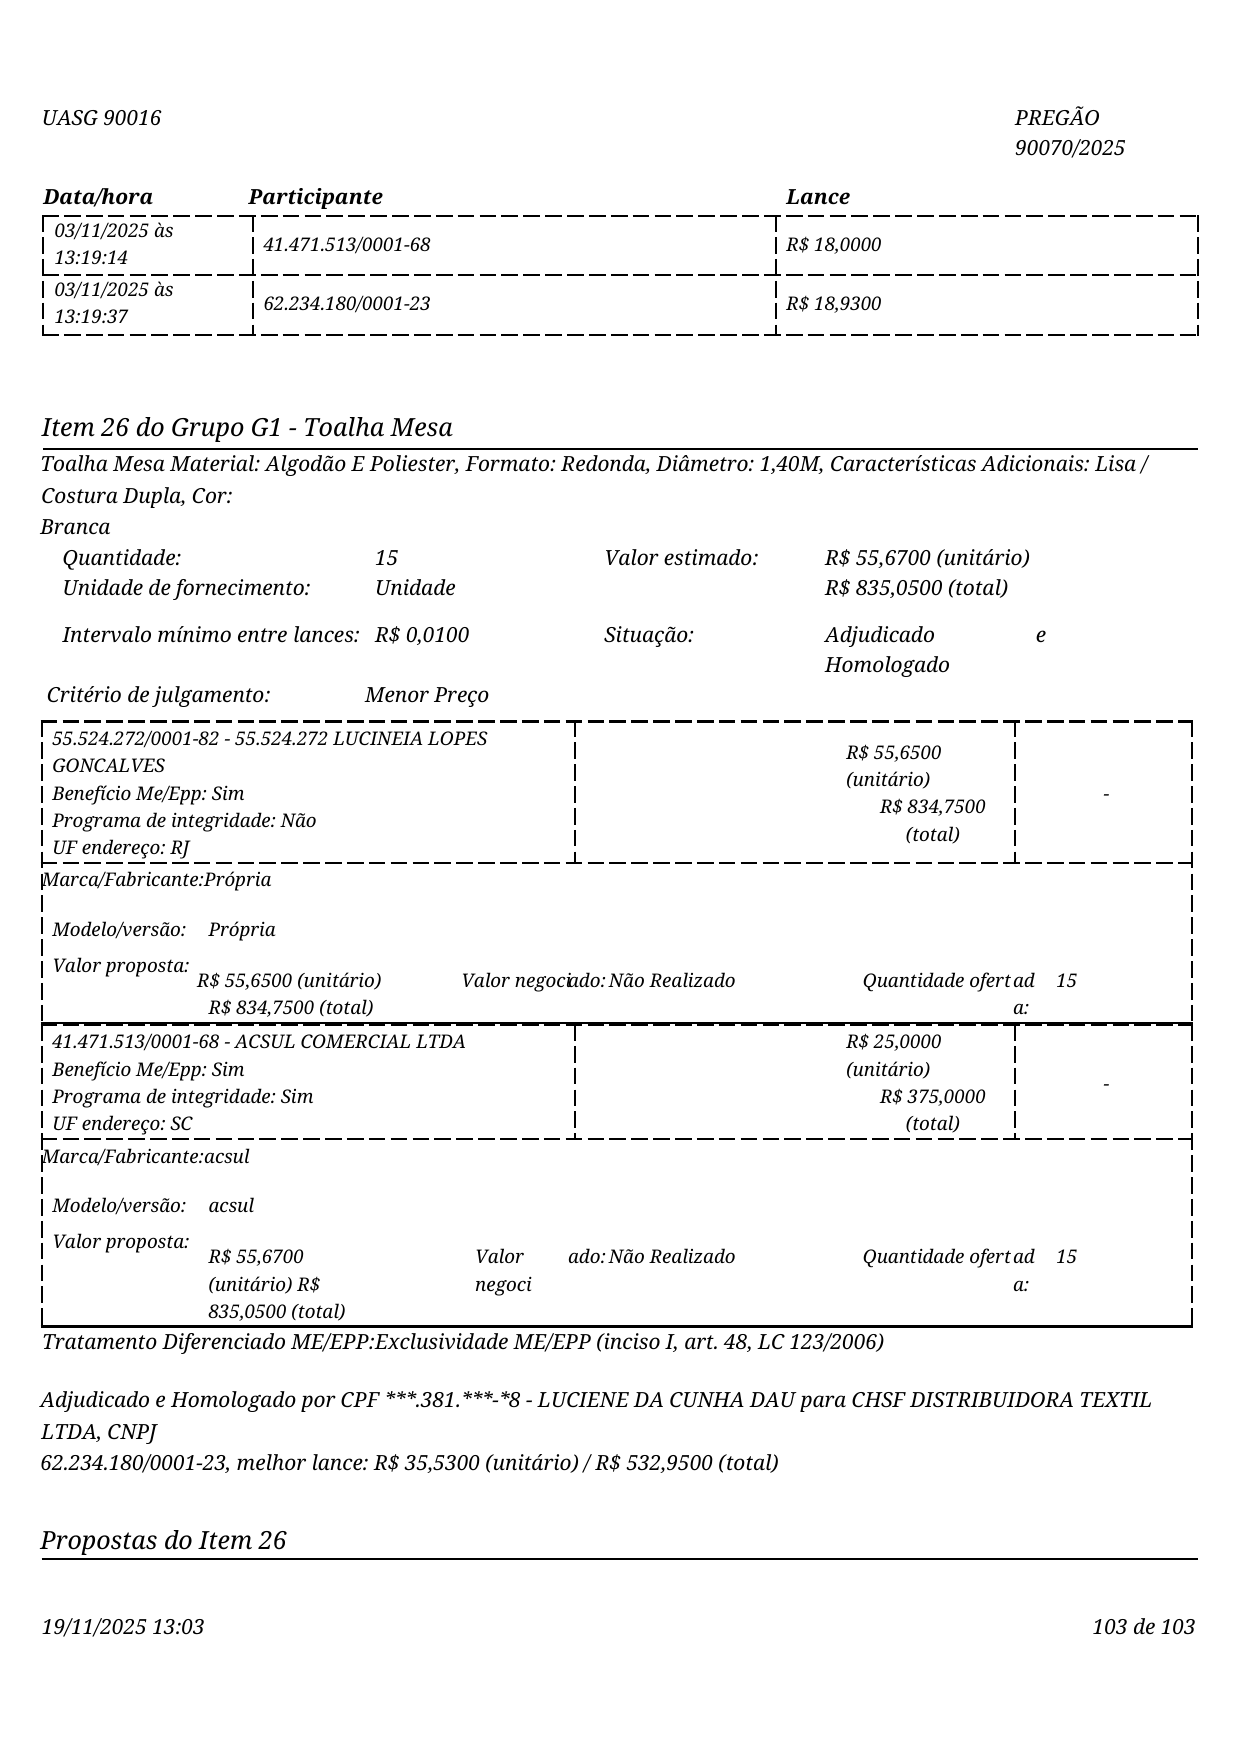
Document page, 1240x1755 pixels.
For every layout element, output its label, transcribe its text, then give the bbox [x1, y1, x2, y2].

table_cell [1015, 334, 1198, 448]
table_cell Marca/Fabricante: acsul [42, 1138, 475, 1189]
table_cell ado: Não Realizado [575, 963, 846, 1022]
table_cell R$ 55,6500 (unitário) Valor negoci R$ 834,7500 (total) [197, 963, 575, 1022]
table_cell R$ 835,0500 (total) [825, 574, 1048, 620]
table_cell [1015, 274, 1198, 333]
table_cell ado: Não Realizado [575, 1239, 846, 1325]
table_header [1015, 720, 1098, 862]
table_header [575, 720, 846, 862]
table_cell Adjudicado e Homologado [825, 620, 1048, 681]
table_cell acsul [197, 1189, 475, 1239]
table_cell 62.234.180/0001-23 [253, 274, 776, 333]
table_cell ada: [1015, 963, 1046, 1022]
table_cell [1015, 166, 1198, 215]
table_header [575, 1024, 846, 1138]
table_cell [1099, 963, 1192, 1022]
table_cell Própria [197, 913, 575, 962]
text 62.234.180/0001-23, melhor lance: R$ 35,5300 (unitário) / R$ 532,9500 (total) [40, 1448, 1198, 1476]
table_cell ada: [1015, 1239, 1046, 1325]
table_cell [475, 1189, 575, 1239]
table_cell [1015, 1138, 1098, 1189]
table_header [1015, 1024, 1098, 1138]
table_cell Valor negoci [475, 1239, 575, 1325]
table_header [776, 103, 1015, 166]
table_cell Unidade de fornecimento: [63, 574, 375, 620]
table_cell [1015, 913, 1098, 962]
table_cell [575, 1138, 846, 1189]
text Critério de julgamento: Menor Preço [42, 681, 1198, 709]
table_header - [1099, 720, 1192, 862]
table_cell [1015, 215, 1198, 274]
table_header 15 [375, 543, 604, 573]
table_cell R$ 18,0000 [776, 215, 1015, 274]
table_cell 41.471.513/0001-68 [253, 215, 776, 274]
table_cell Modelo/versão: Valor proposta: [42, 913, 197, 1022]
text Branca [40, 512, 1198, 541]
table_cell 15 [1046, 1239, 1098, 1325]
table_header Valor estimado: [604, 543, 825, 573]
table_cell Modelo/versão: Valor proposta: [42, 1189, 197, 1325]
text Tratamento Diferenciado ME/EPP: Exclusividade ME/EPP (inciso I, art. 48, LC 123/2006) [42, 1327, 1198, 1356]
table_cell Data/hora Participante [43, 166, 776, 215]
text Adjudicado e Homologado por CPF ***.381.***-*8 - LUCIENE DA CUNHA DAU para CHSF DISTRIBUIDORA TEXTIL LTDA, CNPJ [40, 1386, 1198, 1445]
table_header R$ 55,6700 (unitário) [825, 543, 1048, 573]
table_header Quantidade: [63, 543, 375, 573]
table_cell [1015, 862, 1098, 913]
table_cell [575, 862, 846, 913]
table_cell [1099, 1138, 1192, 1189]
table_cell Item 26 do Grupo G1 - Toalha Mesa [43, 334, 776, 448]
table_header [475, 1024, 575, 1138]
table_cell Unidade [375, 574, 604, 620]
table_header R$ 25,0000 (unitário) R$ 375,0000 (total) [846, 1024, 1014, 1138]
table_cell R$ 18,9300 [776, 274, 1015, 333]
table_cell [1099, 1239, 1192, 1325]
table_cell [475, 1138, 575, 1189]
table_cell [1099, 1189, 1192, 1239]
table_cell Quantidade ofert [846, 1239, 1014, 1325]
table_cell Marca/Fabricante: Própria [42, 862, 575, 913]
table_header R$ 55,6500 (unitário) R$ 834,7500 (total) [846, 720, 1014, 862]
table_header 55.524.272/0001-82 - 55.524.272 LUCINEIA LOPES GONCALVES Benefício Me/Epp: Sim Programa de integridade: Não UF endereço: RJ [42, 720, 575, 862]
table_header UASG 90016 [43, 103, 776, 166]
table_cell [846, 1189, 1014, 1239]
table_header - [1099, 1024, 1192, 1138]
table_cell [575, 1189, 846, 1239]
table_cell [1015, 1189, 1098, 1239]
table_cell Intervalo mínimo entre lances: [63, 620, 375, 681]
table_cell Lance [776, 166, 1015, 215]
table_cell [575, 913, 846, 962]
table_cell [604, 574, 825, 620]
table_cell R$ 0,0100 [375, 620, 604, 681]
table_header PREGÃO 90070/2025 [1015, 103, 1198, 166]
text Toalha Mesa Material: Algodão E Poliester, Formato: Redonda, Diâmetro: 1,40M, Características Adicionais: Lisa / Costura Dupla, Cor: [40, 449, 1198, 509]
table_cell [846, 1138, 1014, 1189]
table_cell [1099, 913, 1192, 962]
table_cell R$ 55,6700 (unitário) R$ 835,0500 (total) [197, 1239, 475, 1325]
table_cell [776, 334, 1015, 448]
table_cell 03/11/2025 às 13:19:14 [43, 215, 253, 274]
table_cell [846, 862, 1014, 913]
table_cell Situação: [604, 620, 825, 681]
table_cell 03/11/2025 às 13:19:37 [43, 274, 253, 333]
table_header 41.471.513/0001-68 - ACSUL COMERCIAL LTDA Benefício Me/Epp: Sim Programa de integridade: Sim UF endereço: SC [42, 1024, 475, 1138]
table_cell Quantidade ofert [846, 963, 1014, 1022]
table_cell [846, 913, 1014, 962]
table_cell 15 [1046, 963, 1098, 1022]
table_cell [1099, 862, 1192, 913]
text Propostas do Item 26 [40, 1523, 1198, 1557]
